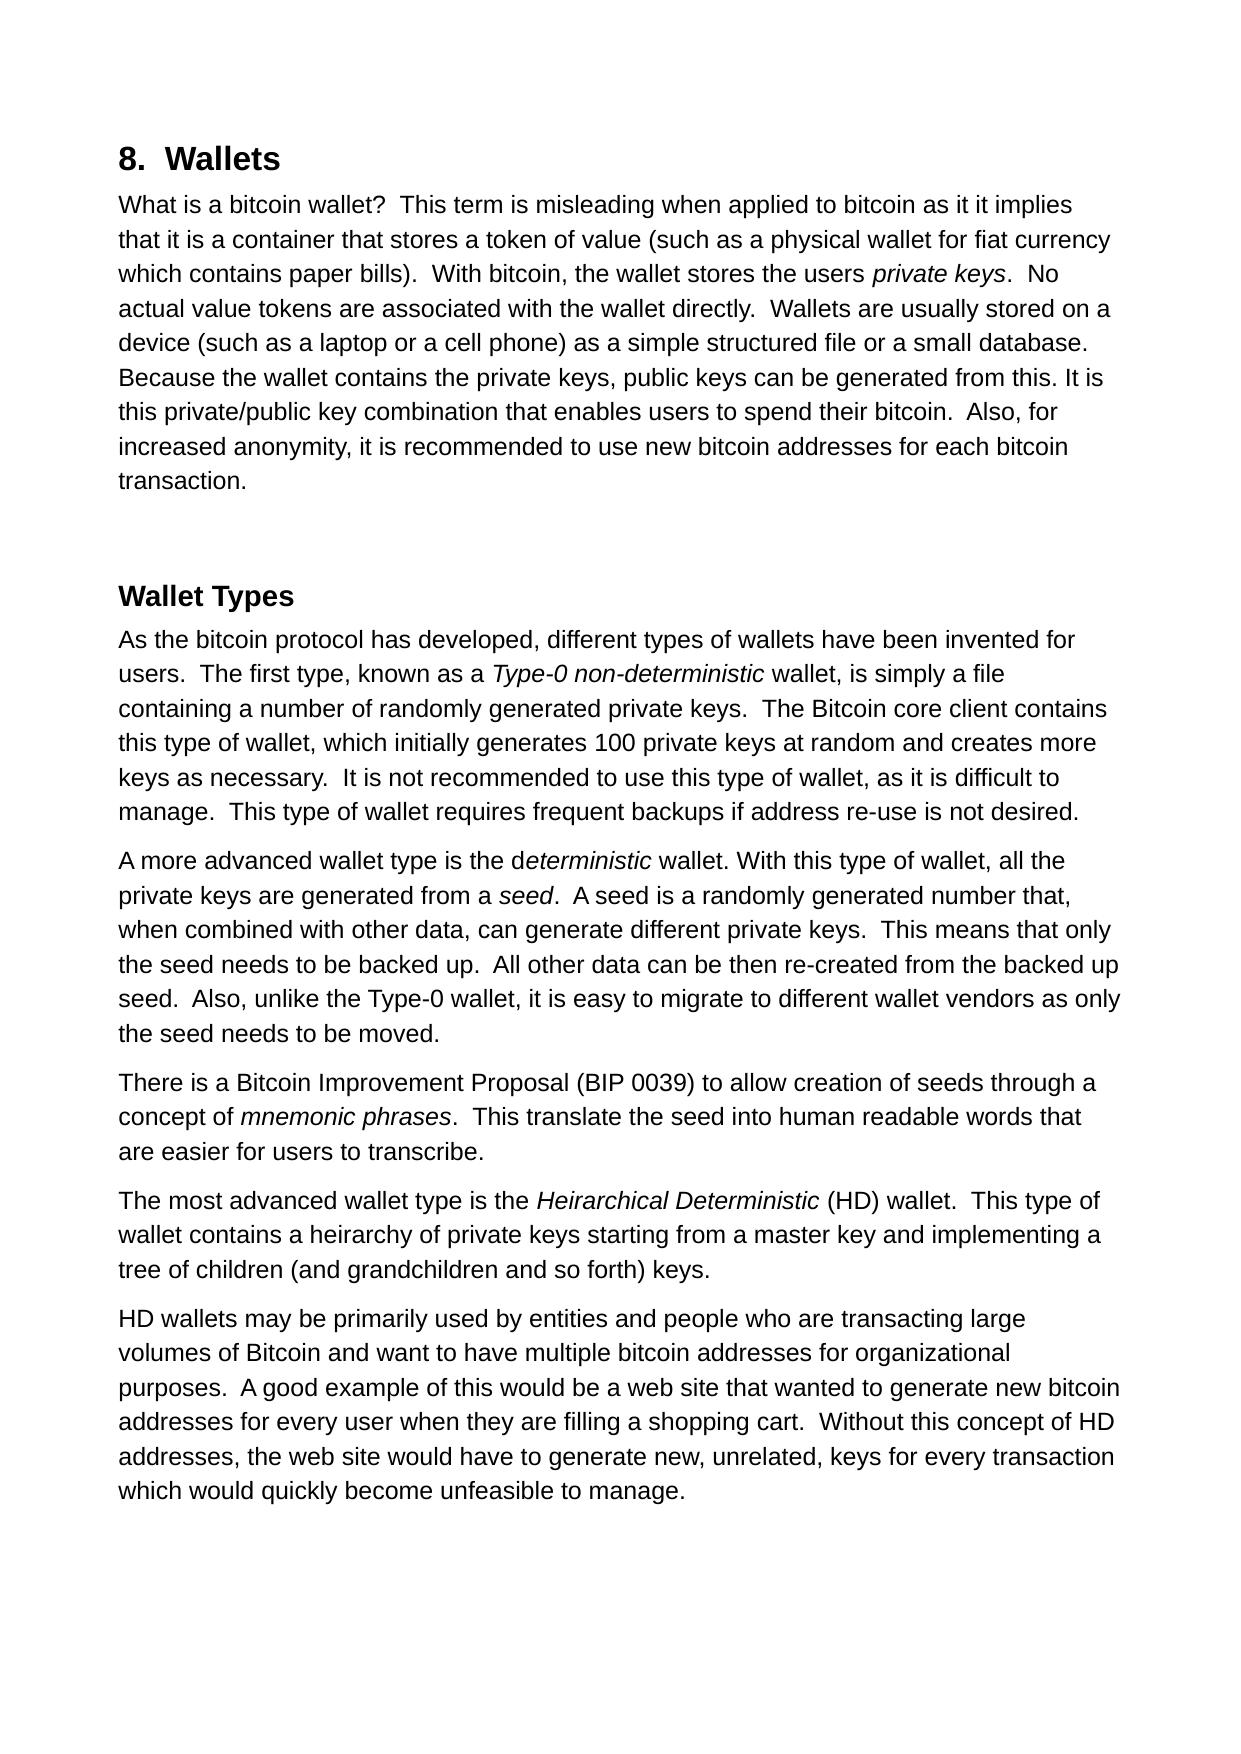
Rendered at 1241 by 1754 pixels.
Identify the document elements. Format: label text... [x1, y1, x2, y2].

subtitle HD wallets may be primarily used by entities and people who are transacting large volumes of Bitcoin and want to have multiple bitcoin addresses for organizational purposes. A good example of this would be a web site that wanted to generate new bitcoin addresses for every user when they are filling a shopping cart. Without this concept of HD addresses, the web site would have to generate new, unrelated, keys for every transaction which would quickly become unfeasible to manage. [118, 1304, 1122, 1505]
subtitle Wallet Types [118, 579, 1122, 612]
subtitle As the bitcoin protocol has developed, different types of wallets have been invented for users. The first type, known as a Type-0 non-deterministic wallet, is simply a file containing a number of randomly generated private keys. The Bitcoin core client contains this type of wallet, which initially generates 100 private keys at random and creates more keys as necessary. It is not recommended to use this type of wallet, as it is difficult to manage. This type of wallet requires frequent backups if address re-use is not desired. [118, 625, 1122, 826]
subtitle The most advanced wallet type is the Heirarchical Deterministic (HD) wallet. This type of wallet contains a heirarchy of private keys starting from a master key and implementing a tree of children (and grandchildren and so forth) keys. [118, 1186, 1122, 1283]
subtitle There is a Bitcoin Improvement Proposal (BIP 0039) to allow creation of seeds through a concept of mnemonic phrases. This translate the seed into human readable words that are easier for users to transcribe. [118, 1068, 1122, 1166]
subtitle 8. Wallets [118, 139, 1122, 178]
subtitle A more advanced wallet type is the deterministic wallet. With this type of wallet, all the private keys are generated from a seed. A seed is a randomly generated number that, when combined with other data, can generate different private keys. This means that only the seed needs to be backed up. All other data can be then re-created from the backed up seed. Also, unlike the Type-0 wallet, it is easy to migrate to different wallet vendors as only the seed needs to be moved. [118, 846, 1122, 1047]
subtitle What is a bitcoin wallet? This term is misleading when applied to bitcoin as it it implies that it is a container that stores a token of value (such as a physical wallet for fiat currency which contains paper bills). With bitcoin, the wallet stores the users private keys. No actual value tokens are associated with the wallet directly. Wallets are usually stored on a device (such as a laptop or a cell phone) as a simple structured file or a small database. Because the wallet contains the private keys, public keys can be generated from this. It is this private/public key combination that enables users to spend their bitcoin. Also, for increased anonymity, it is recommended to use new bitcoin addresses for each bitcoin transaction. [118, 190, 1122, 495]
